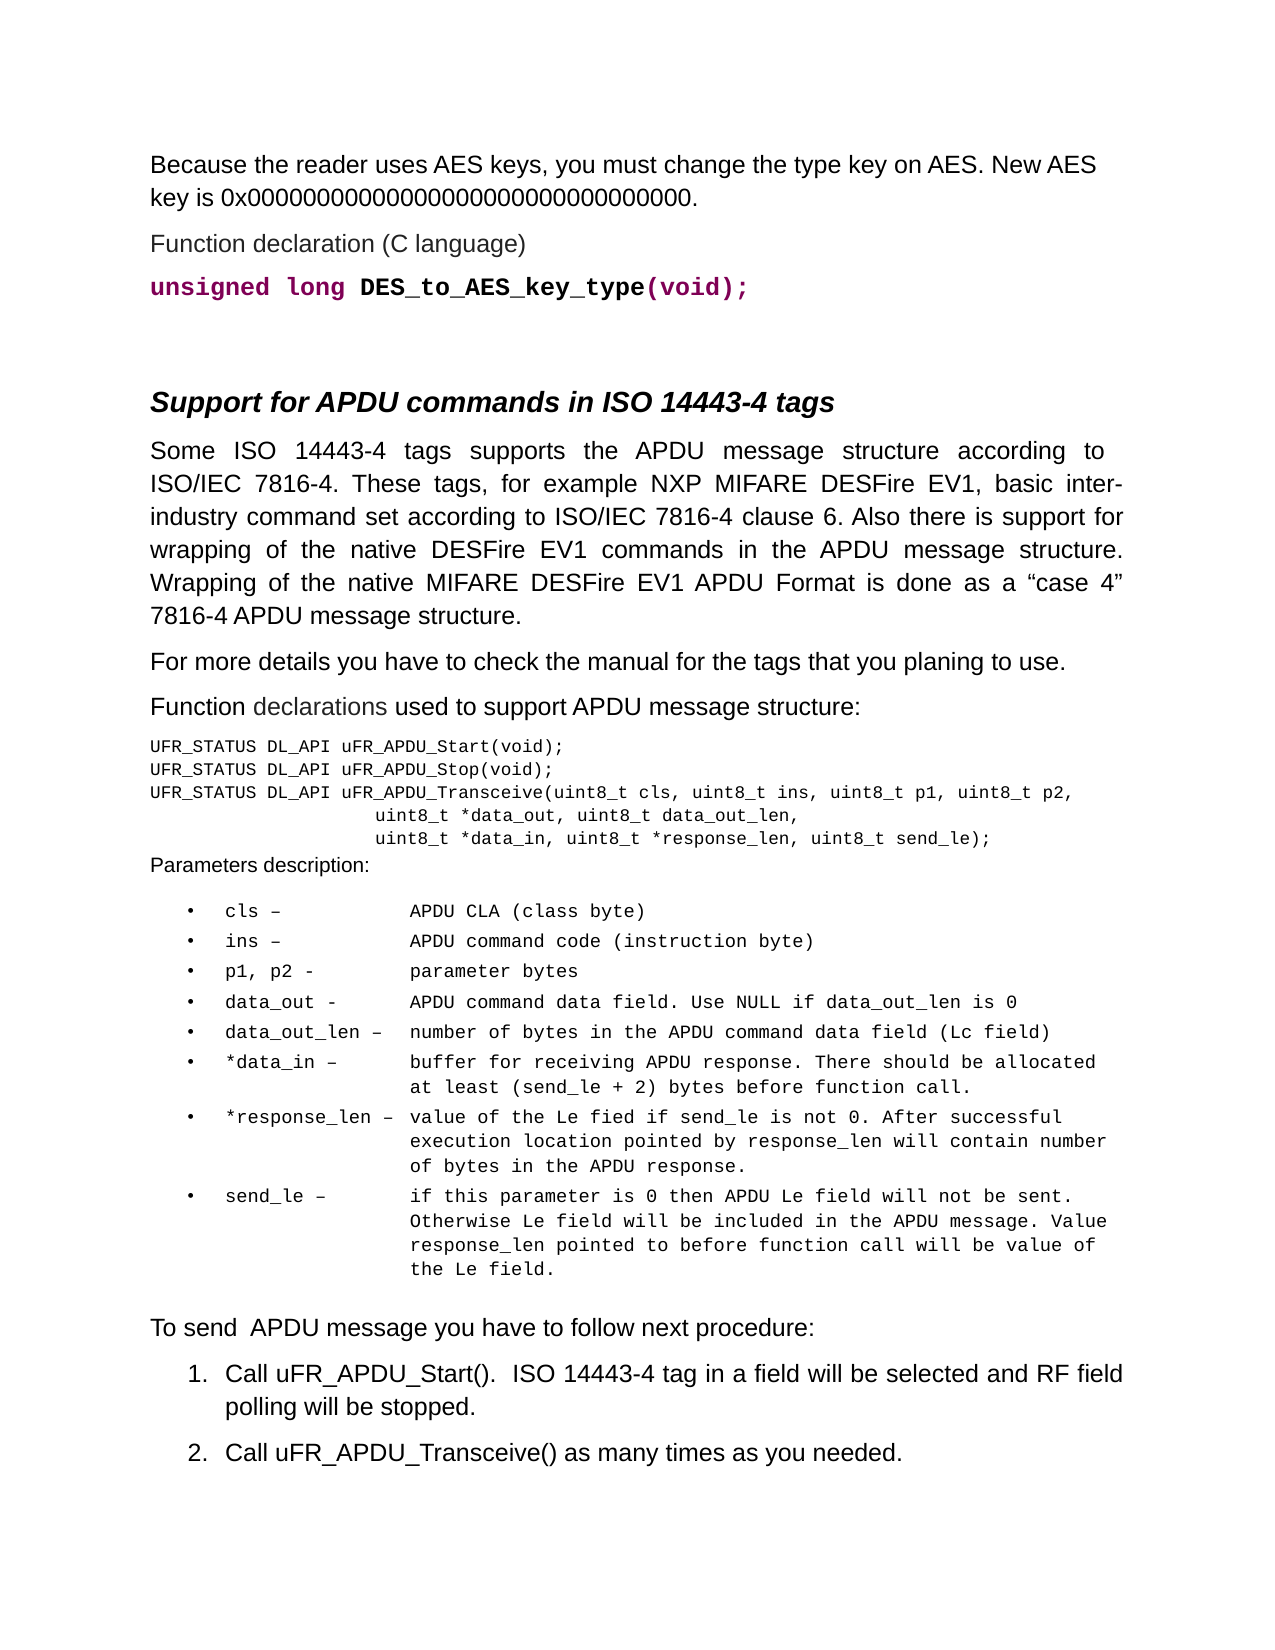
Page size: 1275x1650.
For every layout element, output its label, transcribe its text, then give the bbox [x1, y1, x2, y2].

list Call uFR_APDU_Start(). ISO 14443-4 tag in a field will be selected and RF field polling will be stopped. [187, 1359, 1125, 1421]
text unsigned long DES_to_AES_key_type(void); [150, 274, 1125, 302]
list data_out_len – number of bytes in the APDU command data field (Lc field) [187, 1023, 1125, 1044]
list Call uFR_APDU_Transceive() as many times as you needed. [187, 1437, 1125, 1466]
list cls – APDU CLA (class byte) [187, 902, 1125, 923]
text To send APDU message you have to follow next procedure: [150, 1313, 1125, 1342]
text Some ISO 14443-4 tags supports the APDU message structure according to ISO/IEC 7816-4. These tags, for example NXP MIFARE DESFire EV1, basic inter-industry command set according to ISO/IEC 7816-4 clause 6. Also there is support for wrapping of the native DESFire EV1 commands in the APDU message structure. Wrapping of the native MIFARE DESFire EV1 APDU Format is done as a “case 4” 7816-4 APDU message structure. [150, 436, 1125, 630]
text UFR_STATUS DL_API uFR_APDU_Start(void); UFR_STATUS DL_API uFR_APDU_Stop(void); UFR_STATUS DL_API uFR_APDU_Transceive(uint8_t cls, uint8_t ins, uint8_t p1, uint8_t p2, uint8_t *data_out, uint8_t data_out_len, uint8_t *data_in, uint8_t *response_len, uint8_t send_le); Parameters description: [150, 738, 1125, 877]
list p1, p2 - parameter bytes [187, 962, 1125, 983]
text For more details you have to check the manual for the tags that you planing to use. [150, 647, 1125, 675]
subtitle Support for APDU commands in ISO 14443-4 tags [150, 385, 1125, 418]
list *response_len – value of the Le fied if send_le is not 0. After successful execution location pointed by response_len will contain number of bytes in the APDU response. [187, 1108, 1125, 1178]
text Function declarations used to support APDU message structure: [150, 692, 1125, 721]
list send_le – if this parameter is 0 then APDU Le field will not be sent. Otherwise Le field will be included in the APDU message. Value response_len pointed to before function call will be value of the Le field. [187, 1187, 1125, 1281]
text Because the reader uses AES keys, you must change the type key on AES. New AES key is 0x00000000000000000000000000000000. [150, 150, 1125, 212]
list ins – APDU command code (instruction byte) [187, 932, 1125, 953]
list data_out - APDU command data field. Use NULL if data_out_len is 0 [187, 993, 1125, 1014]
text Function declaration (C language) [150, 228, 1125, 257]
list *data_in – buffer for receiving APDU response. There should be allocated at least (send_le + 2) bytes before function call. [187, 1053, 1125, 1099]
